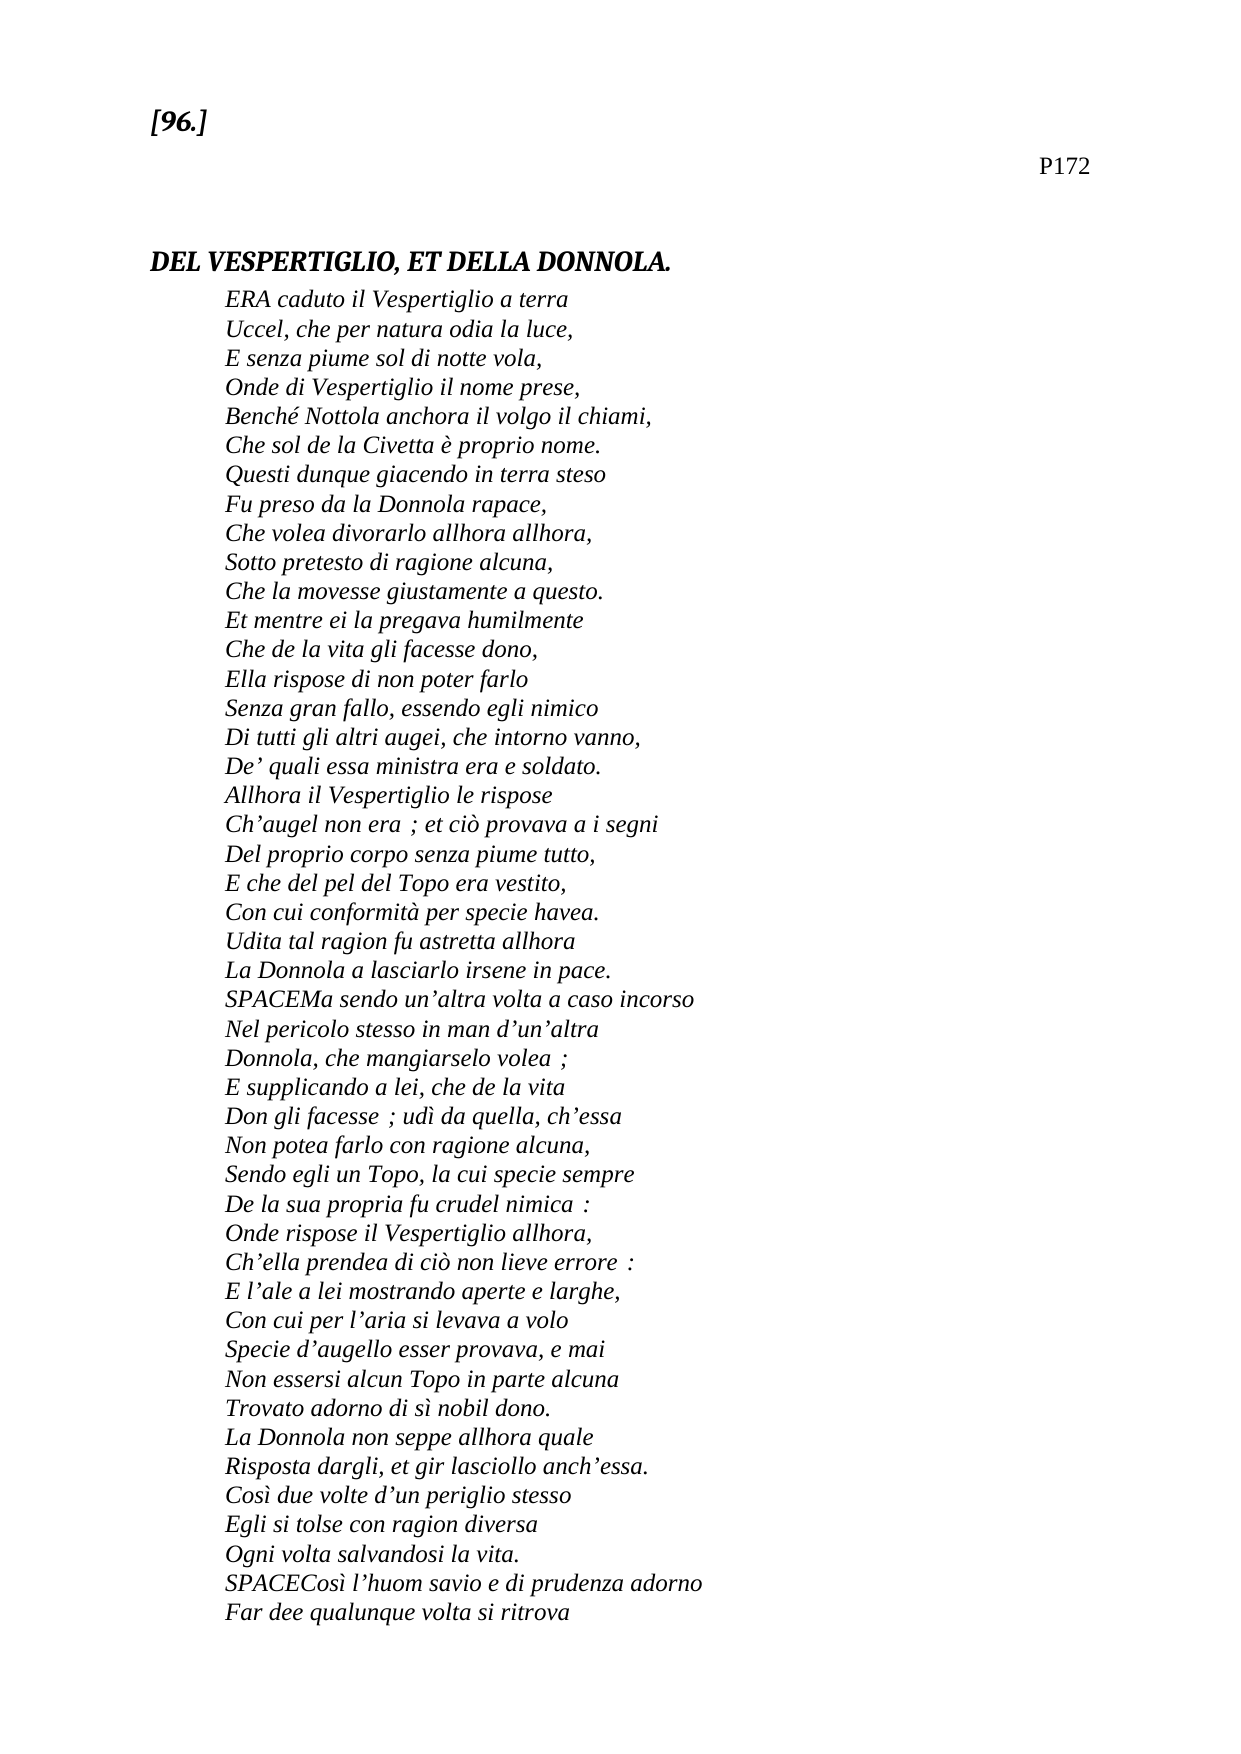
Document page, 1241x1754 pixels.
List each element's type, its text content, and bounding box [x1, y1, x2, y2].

text SPACEMa sendo un’altra volta a caso incorso Nel pericolo stesso in man d’un’altra Donnola, che mangiarselo volea ; E supplicando a lei, che de la vita Don gli facesse ; udì da quella, ch’essa Non potea farlo con ragione alcuna, Sendo egli un Topo, la cui specie sempre De la sua propria fu crudel nimica : Onde rispose il Vespertiglio allhora, Ch’ella prendea di ciò non lieve errore : E l’ale a lei mostrando aperte e larghe, Con cui per l’aria si levava a volo Specie d’augello esser provava, e mai Non essersi alcun Topo in parte alcuna Trovato adorno di sì nobil dono. La Donnola non seppe allhora quale Risposta dargli, et gir lasciollo anch’essa. Così due volte d’un periglio stesso Egli si tolse con ragion diversa Ogni volta salvandosi la vita. [225, 984, 1090, 1568]
text ERA caduto il Vespertiglio a terra Uccel, che per natura odia la luce, E senza piume sol di notte vola, Onde di Vespertiglio il nome prese, Benché Nottola anchora il volgo il chiami, Che sol de la Civetta è proprio nome. Questi dunque giacendo in terra steso Fu preso da la Donnola rapace, Che volea divorarlo allhora allhora, Sotto pretesto di ragione alcuna, Che la movesse giustamente a questo. Et mentre ei la pregava humilmente Che de la vita gli facesse dono, Ella rispose di non poter farlo Senza gran fallo, essendo egli nimico Di tutti gli altri augei, che intorno vanno, De’ quali essa ministra era e soldato. Allhora il Vespertiglio le rispose Ch’augel non era ; et ciò provava a i segni Del proprio corpo senza piume tutto, E che del pel del Topo era vestito, Con cui conformità per specie havea. Udita tal ragion fu astretta allhora La Donnola a lasciarlo irsene in pace. [225, 284, 1090, 984]
text P172 [150, 145, 1090, 182]
subtitle [96.] [150, 105, 1090, 138]
subtitle DEL VESPERTIGLIO, ET DELLA DONNOLA. [150, 245, 1090, 278]
text SPACECosì l’huom savio e di prudenza adorno Far dee qualunque volta si ritrova [225, 1568, 1090, 1626]
